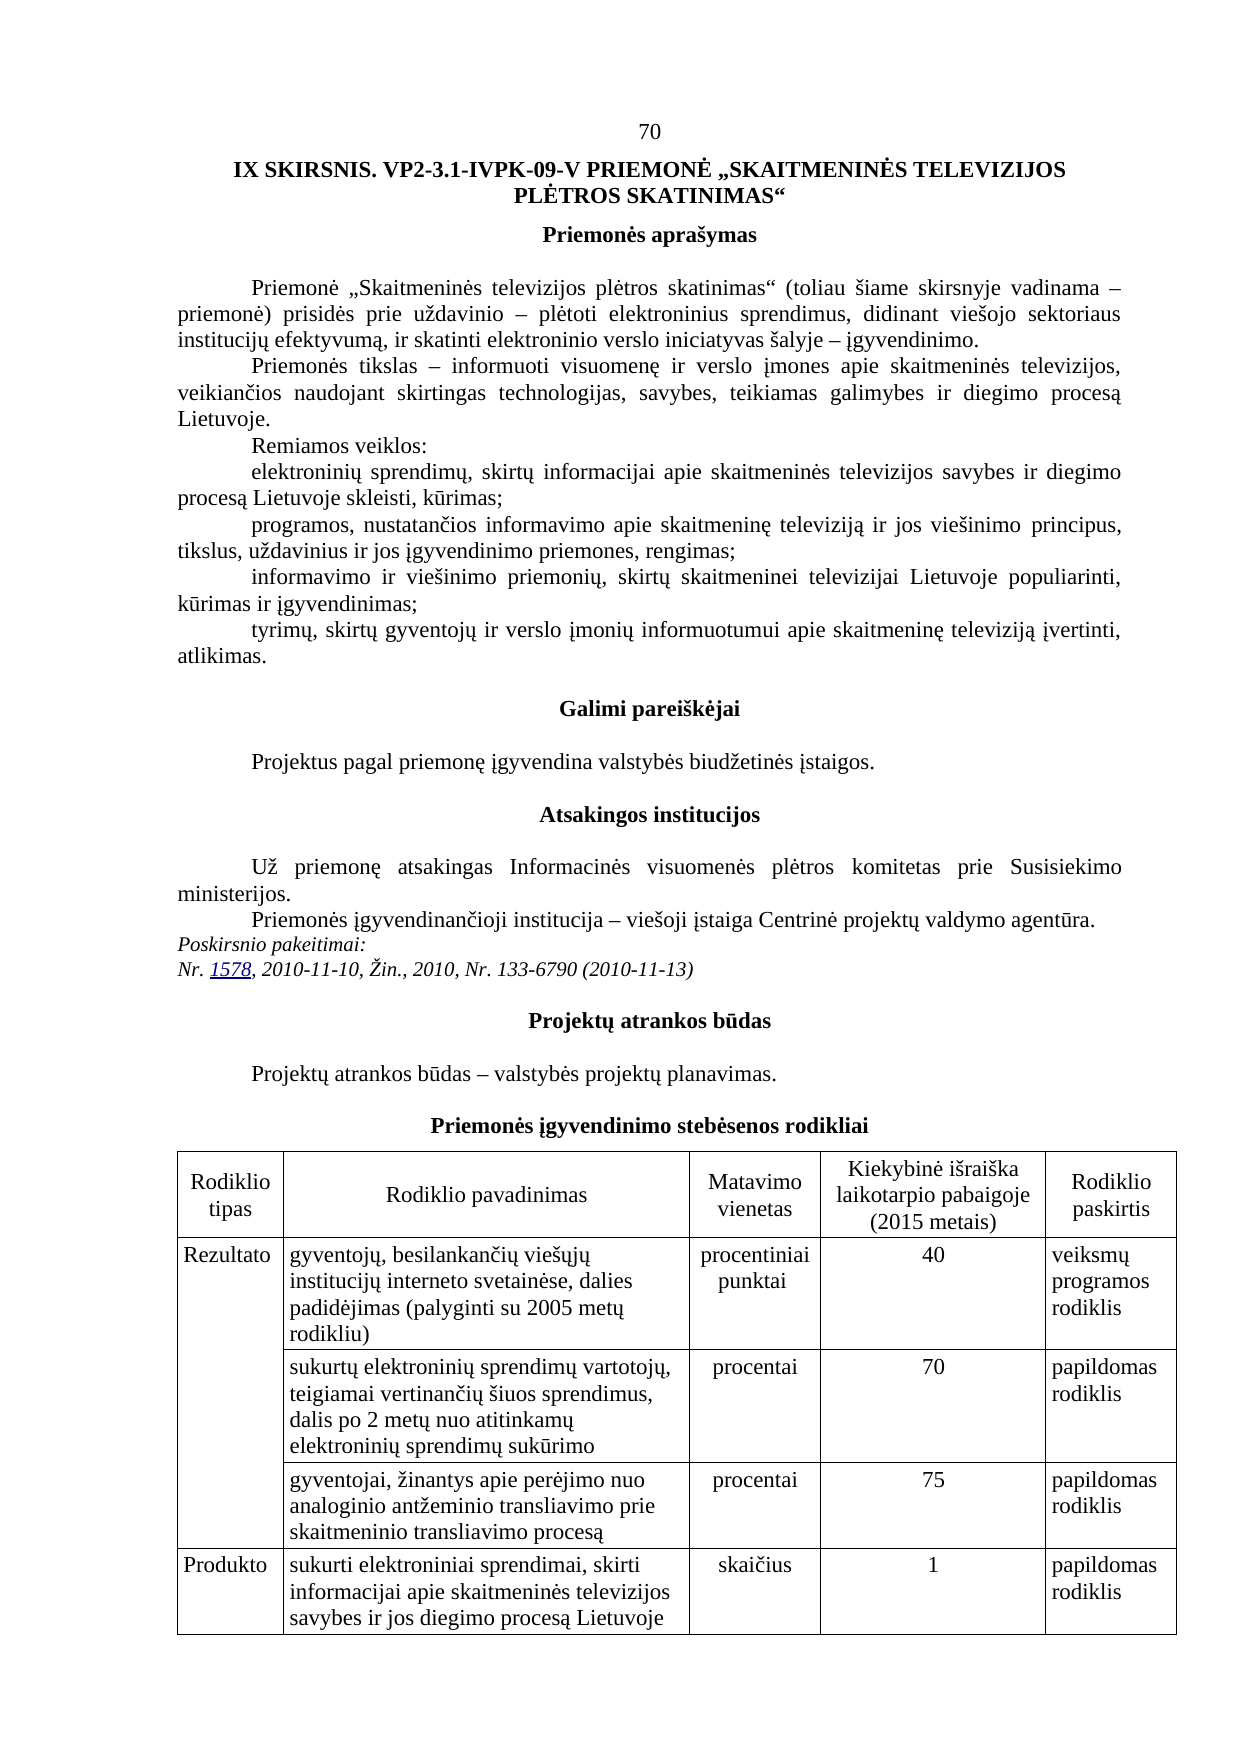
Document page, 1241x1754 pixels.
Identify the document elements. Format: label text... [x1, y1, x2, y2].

table_cell papildomas rodiklis [1046, 1350, 1176, 1462]
table_cell sukurti elektroniniai sprendimai, skirti informacijai apie skaitmeninės televizijos savybes ir jos diegimo procesą Lietuvoje [284, 1549, 689, 1633]
table_cell 40 [821, 1238, 1045, 1349]
table_cell veiksmų programos rodiklis [1046, 1238, 1176, 1349]
table_cell procentiniai punktai [690, 1238, 820, 1349]
text Priemonės aprašymas [177, 221, 1122, 247]
table_cell sukurtų elektroninių sprendimų vartotojų, teigiamai vertinančių šiuos sprendimus, dalis po 2 metų nuo atitinkamų elektroninių sprendimų sukūrimo [284, 1350, 689, 1462]
table_cell gyventojų, besilankančių viešųjų institucijų interneto svetainėse, dalies padidėjimas (palyginti su 2005 metų rodikliu) [284, 1238, 689, 1349]
table_cell skaičius [690, 1549, 820, 1633]
table_cell 70 [821, 1350, 1045, 1462]
table_cell papildomas rodiklis [1046, 1549, 1176, 1633]
text Už priemonę atsakingas Informacinės visuomenės plėtros komitetas prie Susisiekimo ministerijos. [177, 853, 1122, 906]
text elektroninių sprendimų, skirtų informacijai apie skaitmeninės televizijos savybes ir diegimo procesą Lietuvoje skleisti, kūrimas; [177, 458, 1122, 511]
table_header Rodiklio tipas [178, 1152, 283, 1237]
text Priemonės tikslas – informuoti visuomenę ir verslo įmones apie skaitmeninės televizijos, veikiančios naudojant skirtingas technologijas, savybes, teikiamas galimybes ir diegimo procesą Lietuvoje. [177, 353, 1122, 432]
table_cell 75 [821, 1463, 1045, 1548]
text Projektų atrankos būdas [177, 1007, 1122, 1033]
table_cell 1 [821, 1549, 1045, 1633]
table_cell Produkto [178, 1549, 283, 1633]
text Nr. 1578, 2010-11-10, Žin., 2010, Nr. 133-6790 (2010-11-13) [177, 956, 1122, 981]
text Projektus pagal priemonę įgyvendina valstybės biudžetinės įstaigos. [177, 748, 1122, 774]
text Priemonės įgyvendinančioji institucija – viešoji įstaiga Centrinė projektų valdymo agentūra. [177, 906, 1122, 932]
table_header Kiekybinė išraiška laikotarpio pabaigoje (2015 metais) [821, 1152, 1045, 1237]
text Poskirsnio pakeitimai: [177, 932, 1122, 956]
table_header Matavimo vienetas [690, 1152, 820, 1237]
text Projektų atrankos būdas – valstybės projektų planavimas. [177, 1059, 1122, 1086]
table_cell procentai [690, 1463, 820, 1548]
table_cell procentai [690, 1350, 820, 1462]
text Atsakingos institucijos [177, 801, 1122, 827]
text Remiamos veiklos: [177, 432, 1122, 458]
text Priemonės įgyvendinimo stebėsenos rodikliai [177, 1112, 1122, 1139]
table_cell gyventojai, žinantys apie perėjimo nuo analoginio antžeminio transliavimo prie skaitmeninio transliavimo procesą [284, 1463, 689, 1548]
table_header Rodiklio paskirtis [1046, 1152, 1176, 1237]
text Priemonė „Skaitmeninės televizijos plėtros skatinimas“ (toliau šiame skirsnyje vadinama – priemonė) prisidės prie uždavinio – plėtoti elektroninius sprendimus, didinant viešojo sektoriaus institucijų efektyvumą, ir skatinti elektroninio verslo iniciatyvas šalyje – įgyvendinimo. [177, 273, 1122, 353]
text IX SKIRSNIS. VP2-3.1-IVPK-09-V PRIEMONĖ „SKAITMENINĖS TELEVIZIJOS PLĖTROS SKATINIMAS“ [177, 156, 1122, 208]
text programos, nustatančios informavimo apie skaitmeninę televiziją ir jos viešinimo principus, tikslus, uždavinius ir jos įgyvendinimo priemones, rengimas; [177, 511, 1122, 563]
table_cell papildomas rodiklis [1046, 1463, 1176, 1548]
text Galimi pareiškėjai [177, 695, 1122, 722]
table_header Rodiklio pavadinimas [284, 1152, 689, 1237]
table_cell Rezultato [178, 1238, 283, 1548]
text informavimo ir viešinimo priemonių, skirtų skaitmeninei televizijai Lietuvoje populiarinti, kūrimas ir įgyvendinimas; [177, 563, 1122, 616]
text tyrimų, skirtų gyventojų ir verslo įmonių informuotumui apie skaitmeninę televiziją įvertinti, atlikimas. [177, 616, 1122, 669]
